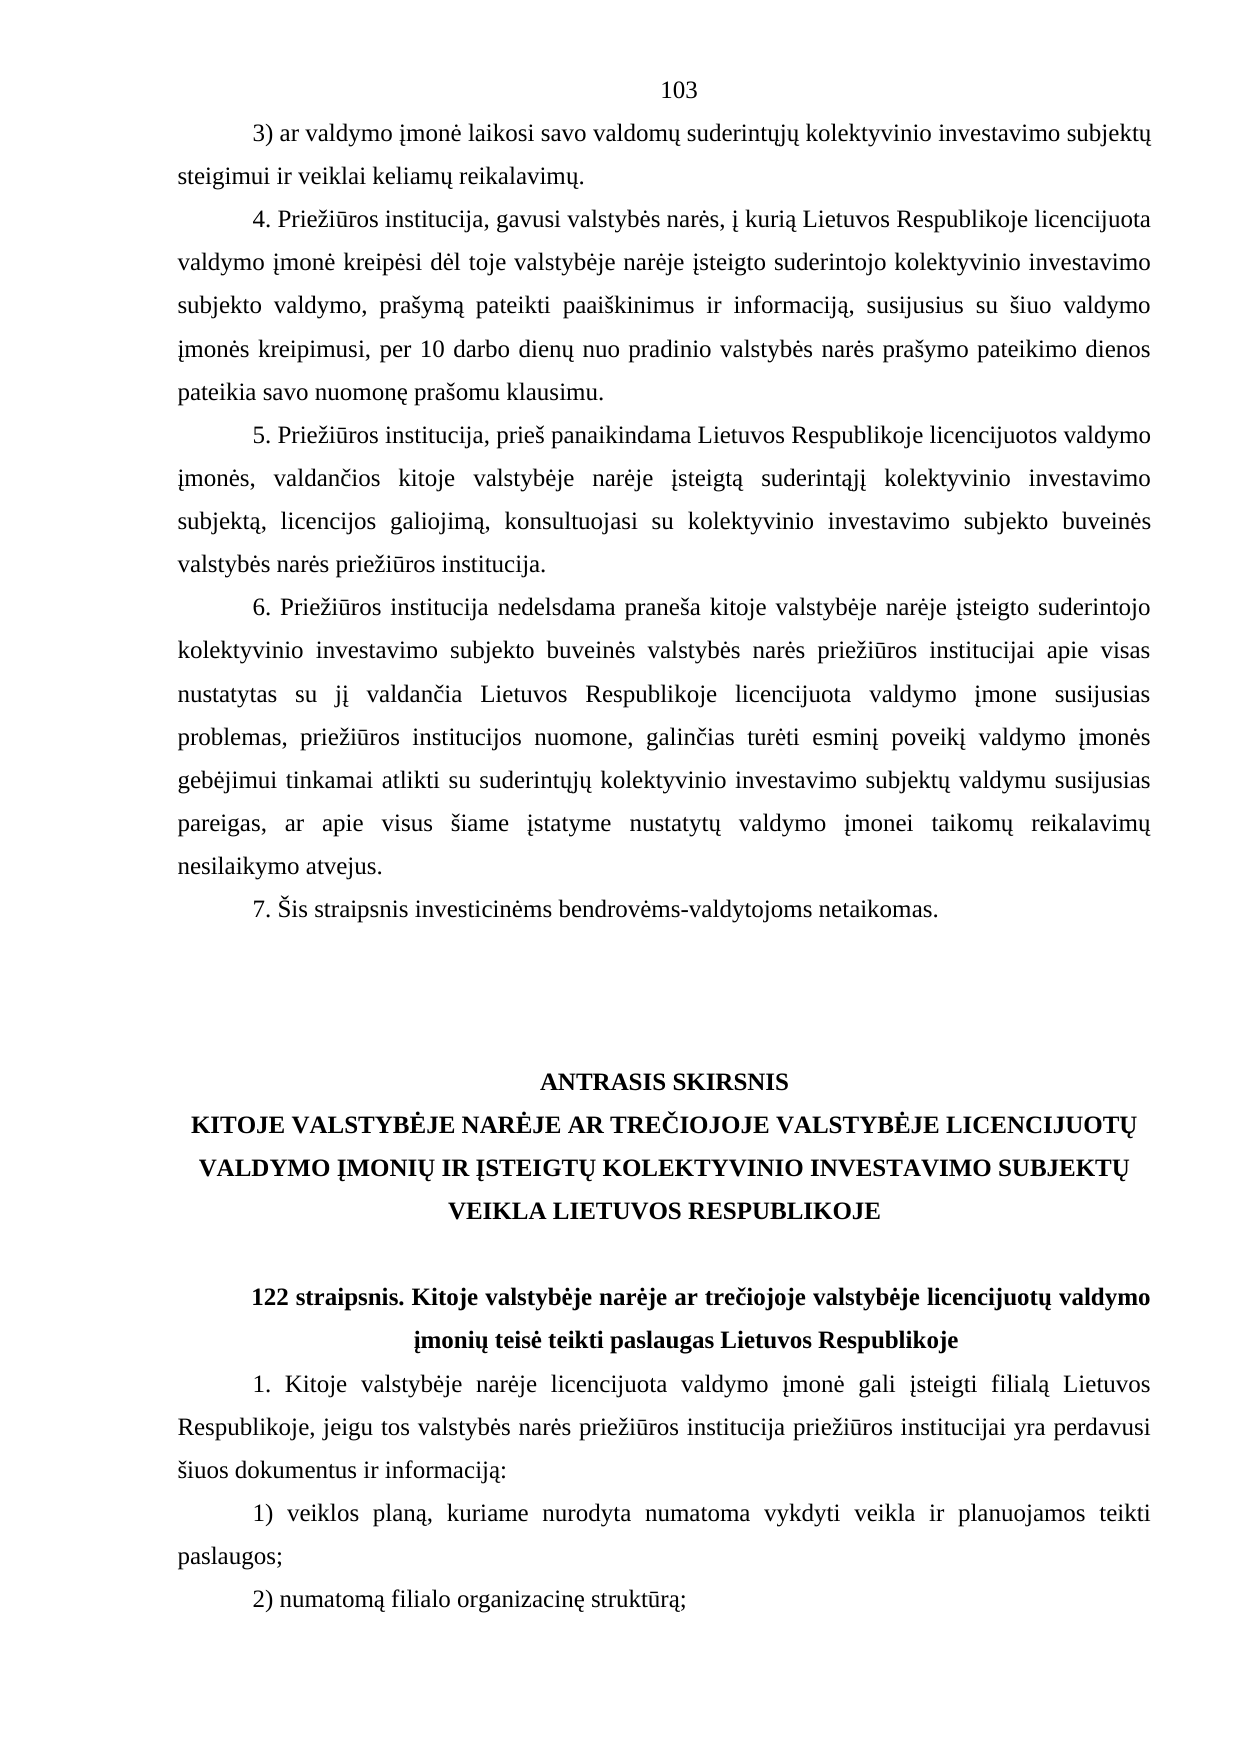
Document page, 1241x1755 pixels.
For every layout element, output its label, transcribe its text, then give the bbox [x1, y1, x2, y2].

text 2) numatomą filialo organizacinę struktūrą; [177, 1584, 1152, 1613]
text 7. Šis straipsnis investicinėms bendrovėms-valdytojoms netaikomas. [177, 894, 1152, 923]
text 1. Kitoje valstybėje narėje licencijuota valdymo įmonė gali įsteigti filialą Lietuvos Respublikoje, jeigu tos valstybės narės priežiūros institucija priežiūros institucijai yra perdavusi šiuos dokumentus ir informaciją: [177, 1369, 1152, 1484]
text 3) ar valdymo įmonė laikosi savo valdomų suderintųjų kolektyvinio investavimo subjektų steigimui ir veiklai keliamų reikalavimų. [177, 118, 1152, 190]
text 6. Priežiūros institucija nedelsdama praneša kitoje valstybėje narėje įsteigto suderintojo kolektyvinio investavimo subjekto buveinės valstybės narės priežiūros institucijai apie visas nustatytas su jį valdančia Lietuvos Respublikoje licencijuota valdymo įmone susijusias problemas, priežiūros institucijos nuomone, galinčias turėti esminį poveikį valdymo įmonės gebėjimui tinkamai atlikti su suderintųjų kolektyvinio investavimo subjektų valdymu susijusias pareigas, ar apie visus šiame įstatyme nustatytų valdymo įmonei taikomų reikalavimų nesilaikymo atvejus. [177, 592, 1152, 880]
text 122 straipsnis. Kitoje valstybėje narėje ar trečiojoje valstybėje licencijuotų valdymo įmonių teisė teikti paslaugas Lietuvos Respublikoje [251, 1282, 1152, 1354]
text 5. Priežiūros institucija, prieš panaikindama Lietuvos Respublikoje licencijuotos valdymo įmonės, valdančios kitoje valstybėje narėje įsteigtą suderintąjį kolektyvinio investavimo subjektą, licencijos galiojimą, konsultuojasi su kolektyvinio investavimo subjekto buveinės valstybės narės priežiūros institucija. [177, 420, 1152, 578]
text 1) veiklos planą, kuriame nurodyta numatoma vykdyti veikla ir planuojamos teikti paslaugos; [177, 1498, 1152, 1570]
text 4. Priežiūros institucija, gavusi valstybės narės, į kurią Lietuvos Respublikoje licencijuota valdymo įmonė kreipėsi dėl toje valstybėje narėje įsteigto suderintojo kolektyvinio investavimo subjekto valdymo, prašymą pateikti paaiškinimus ir informaciją, susijusius su šiuo valdymo įmonės kreipimusi, per 10 darbo dienų nuo pradinio valstybės narės prašymo pateikimo dienos pateikia savo nuomonę prašomu klausimu. [177, 204, 1152, 406]
text ANTRASIS SKIRSNIS [177, 1067, 1152, 1096]
text KITOJE VALSTYBĖJE NARĖJE AR TREČIOJOJE VALSTYBĖJE LICENCIJUOTŲ VALDYMO ĮMONIŲ IR ĮSTEIGTŲ KOLEKTYVINIO INVESTAVIMO SUBJEKTŲ VEIKLA LIETUVOS RESPUBLIKOJE [177, 1110, 1152, 1225]
